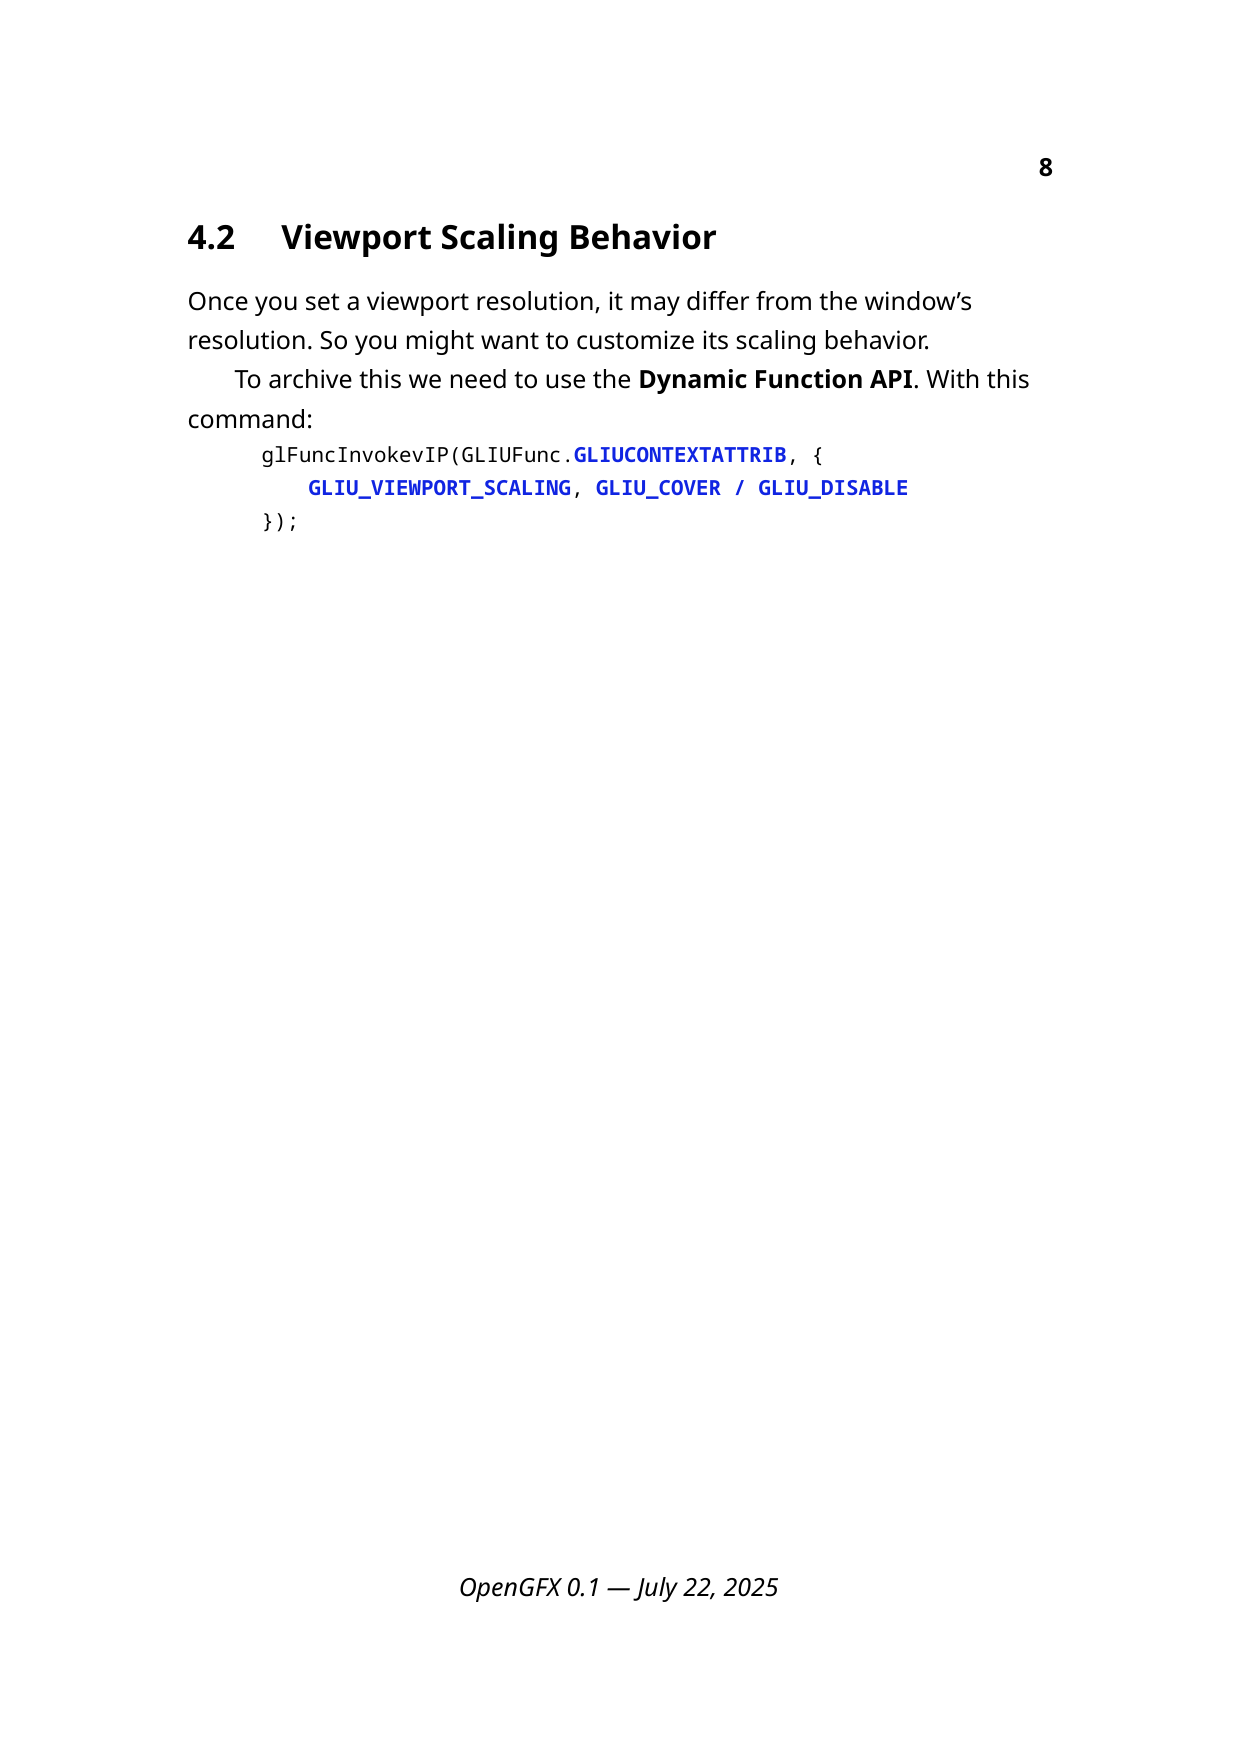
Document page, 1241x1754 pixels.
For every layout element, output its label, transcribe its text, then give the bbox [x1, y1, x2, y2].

text glFuncInvokevIP(GLIUFunc.GLIUCONTEXTATTRIB, { [261, 441, 1053, 469]
text To archive this we need to use the Dynamic Function API. With this command: [187, 362, 1053, 435]
text Once you set a viewport resolution, it may differ from the window’s resolution. So you might want to customize its scaling behavior. [187, 284, 1053, 357]
subtitle 4.2 Viewport Scaling Behavior [187, 214, 1053, 259]
text }); [261, 506, 1053, 534]
text GLIU_VIEWPORT_SCALING, GLIU_COVER / GLIU_DISABLE [261, 473, 1053, 502]
